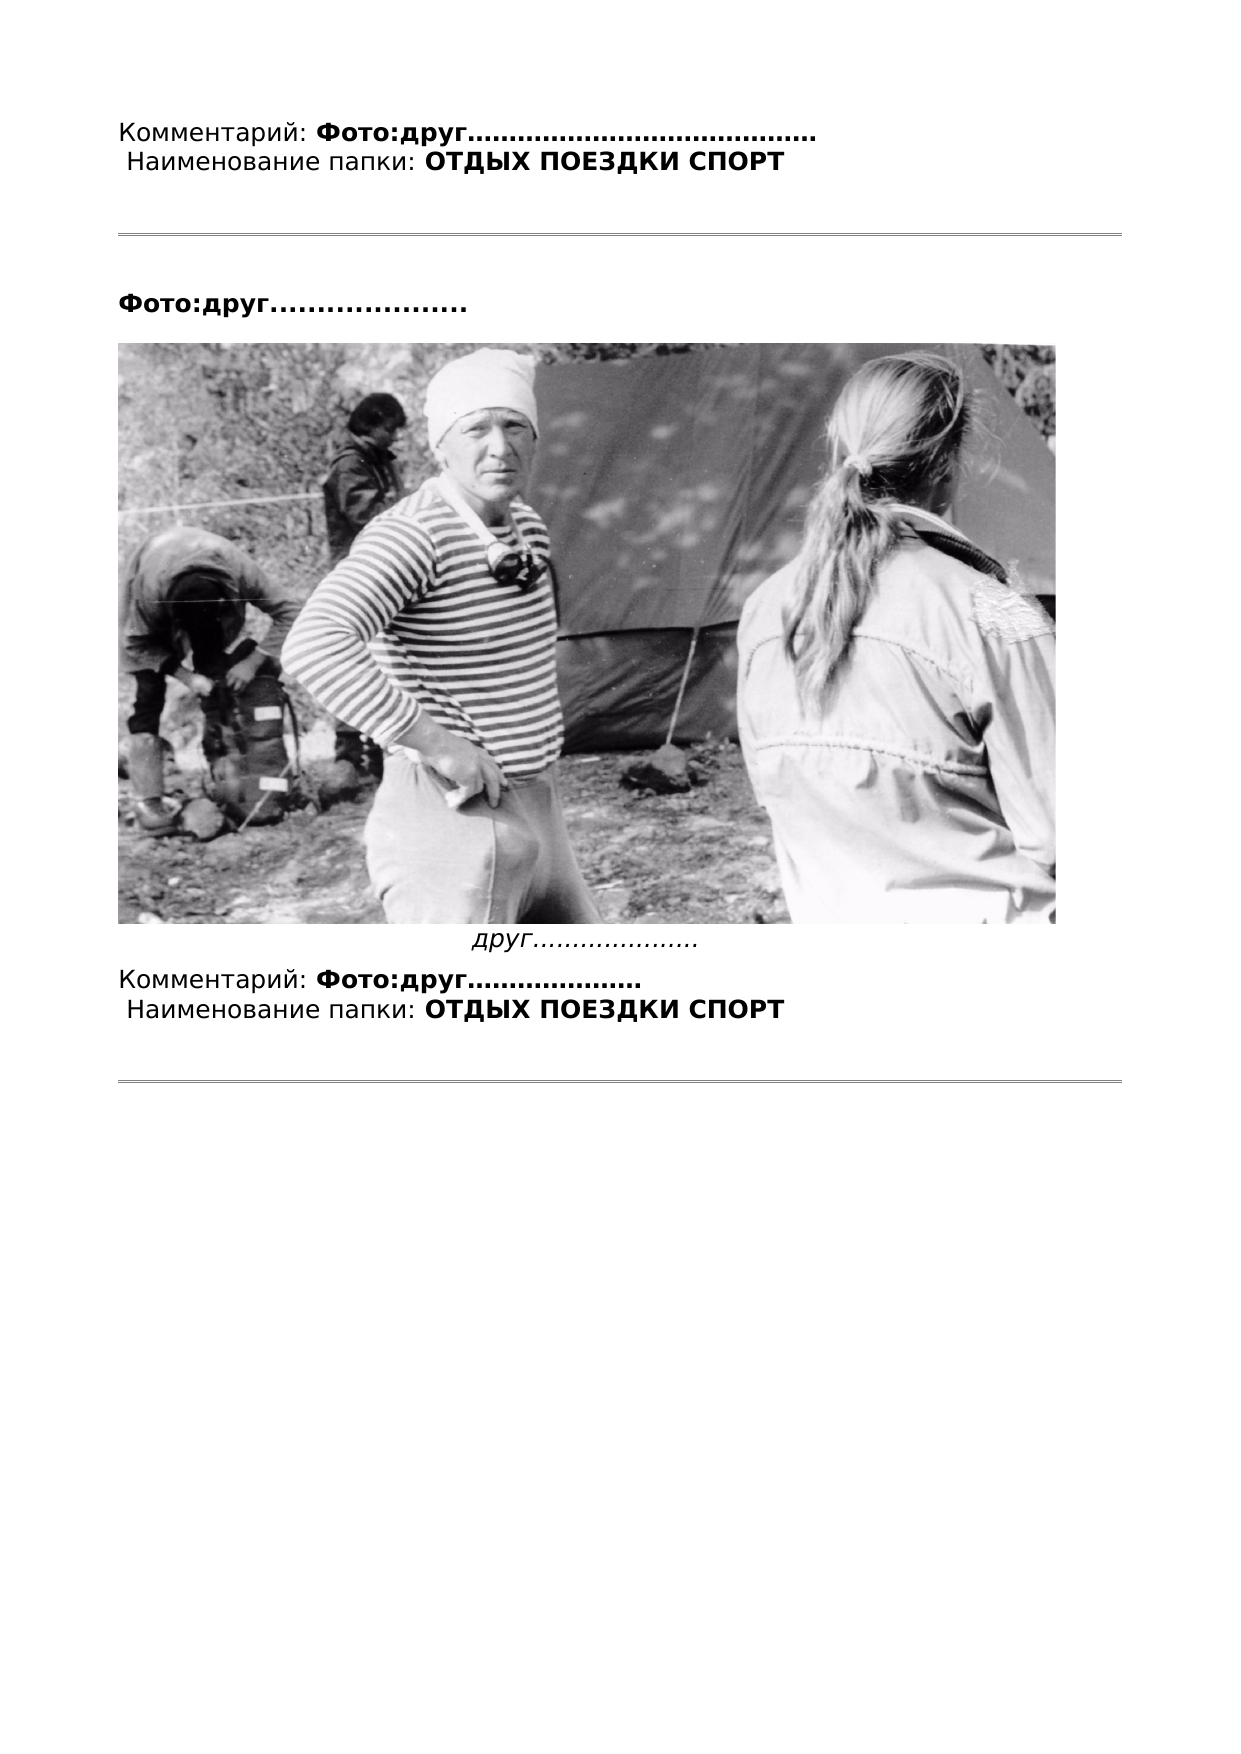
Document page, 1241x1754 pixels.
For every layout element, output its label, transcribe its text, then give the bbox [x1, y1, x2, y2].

text Комментарий: Фото:друг………………… Наименование папки: ОТДЫХ ПОЕЗДКИ СПОРТ [118, 966, 1122, 1053]
subtitle Фото:друг..................... [118, 289, 1122, 319]
picture [118, 343, 1056, 924]
text Комментарий: Фото:друг…………………………………… Наименование папки: ОТДЫХ ПОЕЗДКИ СПОРТ [118, 118, 1122, 206]
text друг..................... [118, 924, 1056, 953]
